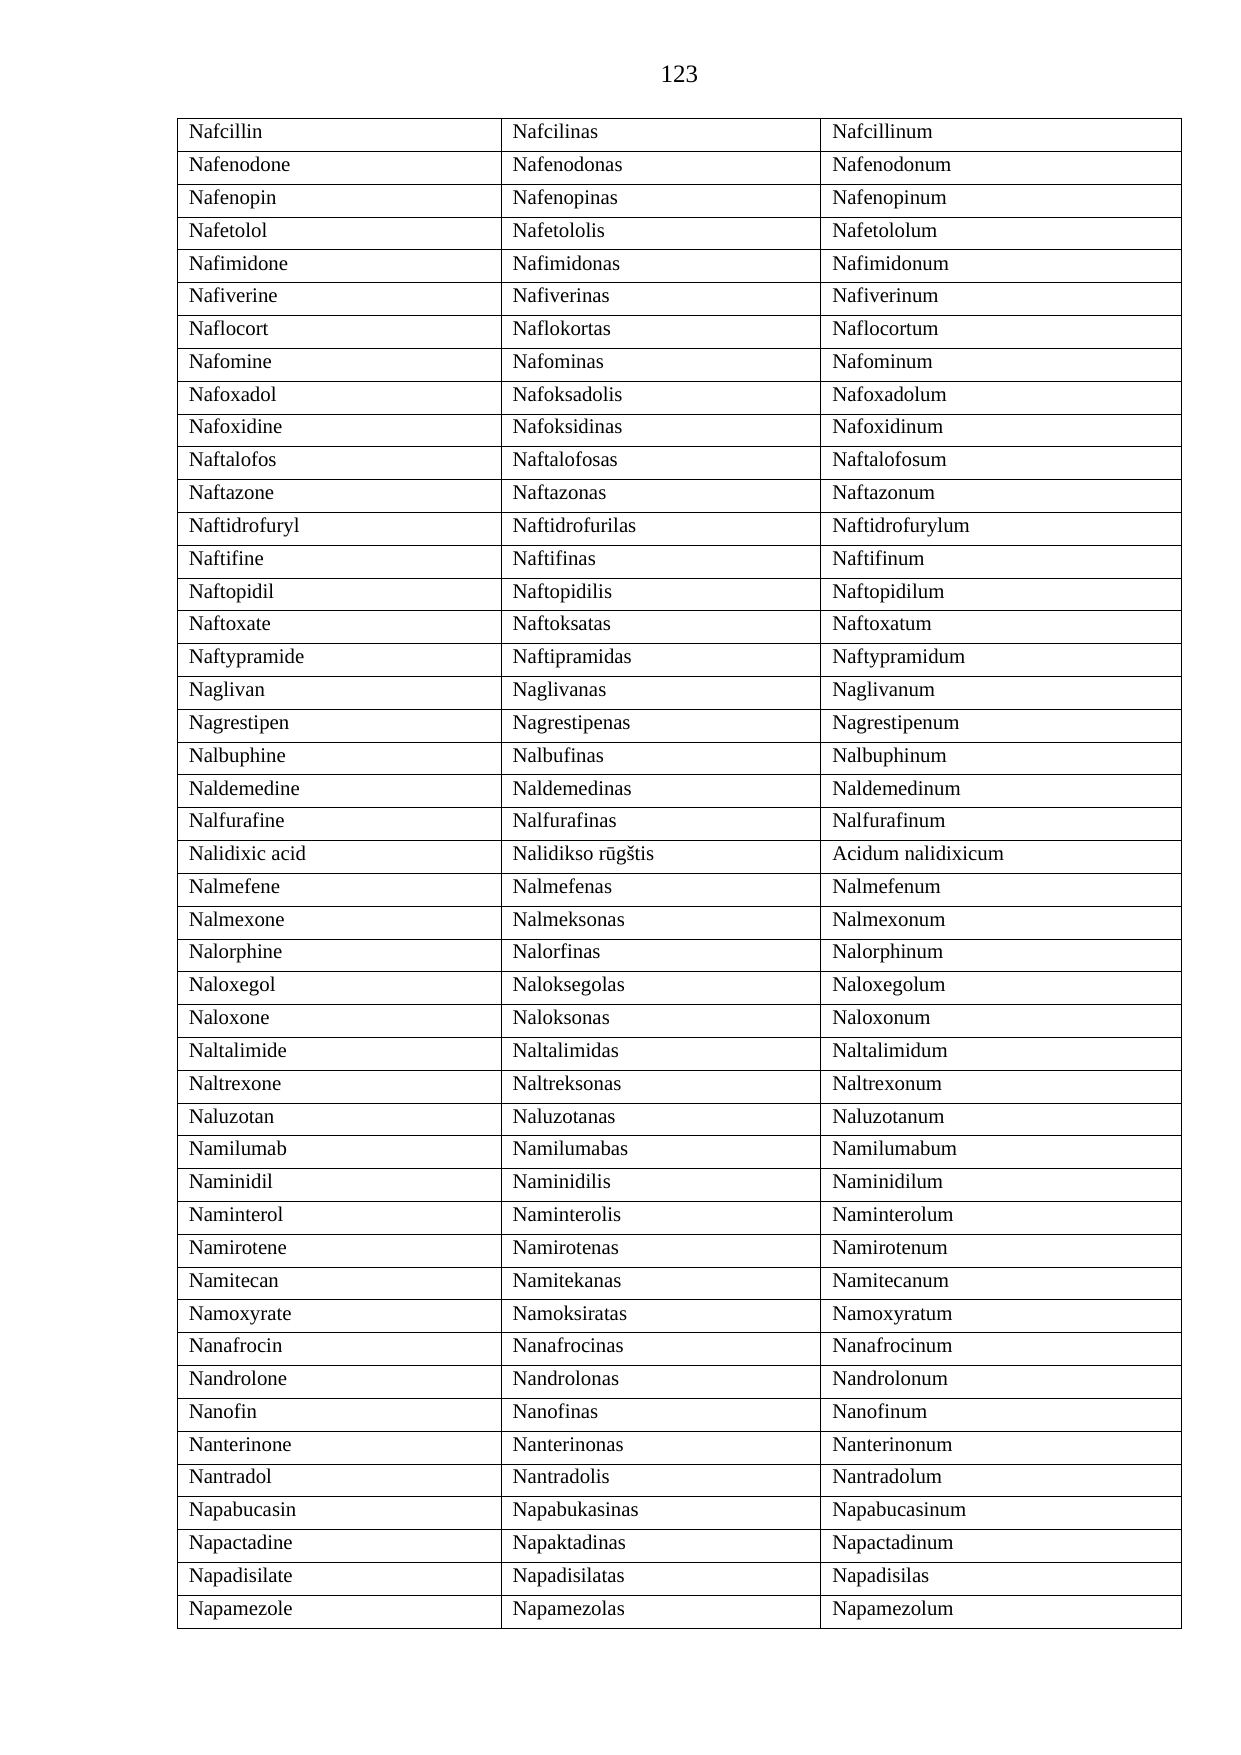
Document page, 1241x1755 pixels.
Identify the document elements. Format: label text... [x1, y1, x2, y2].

table_cell Nafenopinas [502, 185, 820, 217]
table_cell Nalbuphine [178, 743, 501, 774]
table_cell Naftypramidum [821, 644, 1181, 676]
table_cell Naloxegol [178, 972, 501, 1004]
table_cell Naftifinas [502, 546, 820, 577]
table_cell Nalidixic acid [178, 841, 501, 873]
table_cell Nafiverine [178, 283, 501, 315]
table_cell Nagrestipenum [821, 710, 1181, 742]
table_cell Naftalofosas [502, 447, 820, 479]
table_cell Napactadine [178, 1530, 501, 1562]
table_cell Naftidrofuryl [178, 513, 501, 545]
table_cell Namitekanas [502, 1268, 820, 1299]
table_cell Nalmeksonas [502, 907, 820, 938]
table_cell Nafetololis [502, 218, 820, 249]
table_cell Naluzotanum [821, 1104, 1181, 1135]
table_cell Naflokortas [502, 316, 820, 348]
table_cell Naloxegolum [821, 972, 1181, 1004]
table_cell Naglivanum [821, 677, 1181, 709]
table_cell Namilumabas [502, 1136, 820, 1168]
table_cell Naluzotanas [502, 1104, 820, 1135]
table_cell Nafiverinum [821, 283, 1181, 315]
table_cell Nafoxadol [178, 382, 501, 413]
table_cell Naminterolis [502, 1202, 820, 1234]
table_cell Nalbufinas [502, 743, 820, 774]
table_cell Nalbuphinum [821, 743, 1181, 774]
table_cell Naftopidil [178, 579, 501, 610]
table_cell Nalmexone [178, 907, 501, 938]
table_cell Nafoxadolum [821, 382, 1181, 413]
table_cell Nafetolol [178, 218, 501, 249]
table_cell Nanterinonas [502, 1432, 820, 1463]
table_cell Namirotene [178, 1235, 501, 1267]
table_cell Nafcillinum [821, 119, 1181, 151]
table_cell Nanafrocin [178, 1333, 501, 1365]
table_cell Naloxonum [821, 1005, 1181, 1037]
table_cell Nafiverinas [502, 283, 820, 315]
table_cell Nagrestipen [178, 710, 501, 742]
table_cell Nafoxidine [178, 415, 501, 446]
table_cell Naftazone [178, 480, 501, 512]
table_cell Naftazonum [821, 480, 1181, 512]
table_cell Nalmefenas [502, 874, 820, 906]
table_cell Nagrestipenas [502, 710, 820, 742]
table_cell Nafetololum [821, 218, 1181, 249]
table_cell Naftidrofurylum [821, 513, 1181, 545]
table_cell Naltreksonas [502, 1071, 820, 1102]
table_cell Naloxone [178, 1005, 501, 1037]
table_cell Naminterolum [821, 1202, 1181, 1234]
table_cell Naftifinum [821, 546, 1181, 577]
table_cell Nandrolonum [821, 1366, 1181, 1398]
table_cell Nantradolis [502, 1465, 820, 1496]
table_cell Nafenodonas [502, 152, 820, 184]
table_cell Naftoxatum [821, 611, 1181, 643]
table_cell Naglivanas [502, 677, 820, 709]
table_cell Nalfurafine [178, 808, 501, 840]
table_cell Namilumabum [821, 1136, 1181, 1168]
table_cell Nafoxidinum [821, 415, 1181, 446]
table_cell Naftipramidas [502, 644, 820, 676]
table_cell Namoxyratum [821, 1300, 1181, 1332]
table_cell Namitecan [178, 1268, 501, 1299]
table_cell Nanofinas [502, 1399, 820, 1431]
table_cell Nanterinone [178, 1432, 501, 1463]
table_cell Naloksonas [502, 1005, 820, 1037]
table_cell Naftifine [178, 546, 501, 577]
table_cell Naltalimide [178, 1038, 501, 1070]
table_cell Nafimidone [178, 250, 501, 282]
table_cell Napabukasinas [502, 1497, 820, 1529]
table_cell Nafomine [178, 349, 501, 381]
table_cell Nafenopinum [821, 185, 1181, 217]
table_cell Naltalimidas [502, 1038, 820, 1070]
table_cell Naftopidilum [821, 579, 1181, 610]
table_cell Naglivan [178, 677, 501, 709]
table_cell Naftoxate [178, 611, 501, 643]
table_cell Nanterinonum [821, 1432, 1181, 1463]
table_cell Nafominum [821, 349, 1181, 381]
table_cell Namoksiratas [502, 1300, 820, 1332]
table_cell Naftalofos [178, 447, 501, 479]
table_cell Naminidil [178, 1169, 501, 1201]
table_cell Napabucasinum [821, 1497, 1181, 1529]
table_cell Naftidrofurilas [502, 513, 820, 545]
table_cell Nalfurafinum [821, 808, 1181, 840]
table_cell Nafcilinas [502, 119, 820, 151]
table_cell Napactadinum [821, 1530, 1181, 1562]
table_cell Naldemedinas [502, 775, 820, 807]
table_cell Naltrexonum [821, 1071, 1181, 1102]
table_cell Napabucasin [178, 1497, 501, 1529]
table_cell Nafenodonum [821, 152, 1181, 184]
table_cell Nandrolonas [502, 1366, 820, 1398]
table_cell Namirotenum [821, 1235, 1181, 1267]
table_cell Naflocortum [821, 316, 1181, 348]
table_cell Nalmefenum [821, 874, 1181, 906]
table_cell Nafimidonum [821, 250, 1181, 282]
table_cell Nafoksadolis [502, 382, 820, 413]
table_cell Nafimidonas [502, 250, 820, 282]
table_cell Napamezolum [821, 1596, 1181, 1627]
table_cell Nalfurafinas [502, 808, 820, 840]
table_cell Naminidilum [821, 1169, 1181, 1201]
table_cell Naltalimidum [821, 1038, 1181, 1070]
table_cell Nafominas [502, 349, 820, 381]
table_cell Nafcillin [178, 119, 501, 151]
table_cell Nafoksidinas [502, 415, 820, 446]
table_cell Napadisilate [178, 1563, 501, 1595]
table_cell Napadisilatas [502, 1563, 820, 1595]
table_cell Naldemedinum [821, 775, 1181, 807]
table_cell Nantradol [178, 1465, 501, 1496]
table_cell Namirotenas [502, 1235, 820, 1267]
table_cell Nalorphinum [821, 940, 1181, 971]
table_cell Nalidikso rūgštis [502, 841, 820, 873]
table_cell Naftypramide [178, 644, 501, 676]
table_cell Naftalofosum [821, 447, 1181, 479]
table_cell Nanofin [178, 1399, 501, 1431]
table_cell Namoxyrate [178, 1300, 501, 1332]
table_cell Namilumab [178, 1136, 501, 1168]
table_cell Nandrolone [178, 1366, 501, 1398]
table_cell Naloksegolas [502, 972, 820, 1004]
table_cell Nanafrocinas [502, 1333, 820, 1365]
table_cell Nanofinum [821, 1399, 1181, 1431]
table_cell Naluzotan [178, 1104, 501, 1135]
table_cell Naminidilis [502, 1169, 820, 1201]
table_cell Naminterol [178, 1202, 501, 1234]
table_cell Nantradolum [821, 1465, 1181, 1496]
table_cell Nafenodone [178, 152, 501, 184]
table_cell Naftazonas [502, 480, 820, 512]
table_cell Naftoksatas [502, 611, 820, 643]
table_cell Nalorfinas [502, 940, 820, 971]
table_cell Napamezole [178, 1596, 501, 1627]
table_cell Naflocort [178, 316, 501, 348]
table_cell Nanafrocinum [821, 1333, 1181, 1365]
table_cell Acidum nalidixicum [821, 841, 1181, 873]
table_cell Naltrexone [178, 1071, 501, 1102]
table_cell Naftopidilis [502, 579, 820, 610]
table_cell Napaktadinas [502, 1530, 820, 1562]
table_cell Nalmexonum [821, 907, 1181, 938]
table_cell Naldemedine [178, 775, 501, 807]
table_cell Napadisilas [821, 1563, 1181, 1595]
table_cell Nafenopin [178, 185, 501, 217]
table_cell Namitecanum [821, 1268, 1181, 1299]
table_cell Nalorphine [178, 940, 501, 971]
table_cell Nalmefene [178, 874, 501, 906]
table_cell Napamezolas [502, 1596, 820, 1627]
